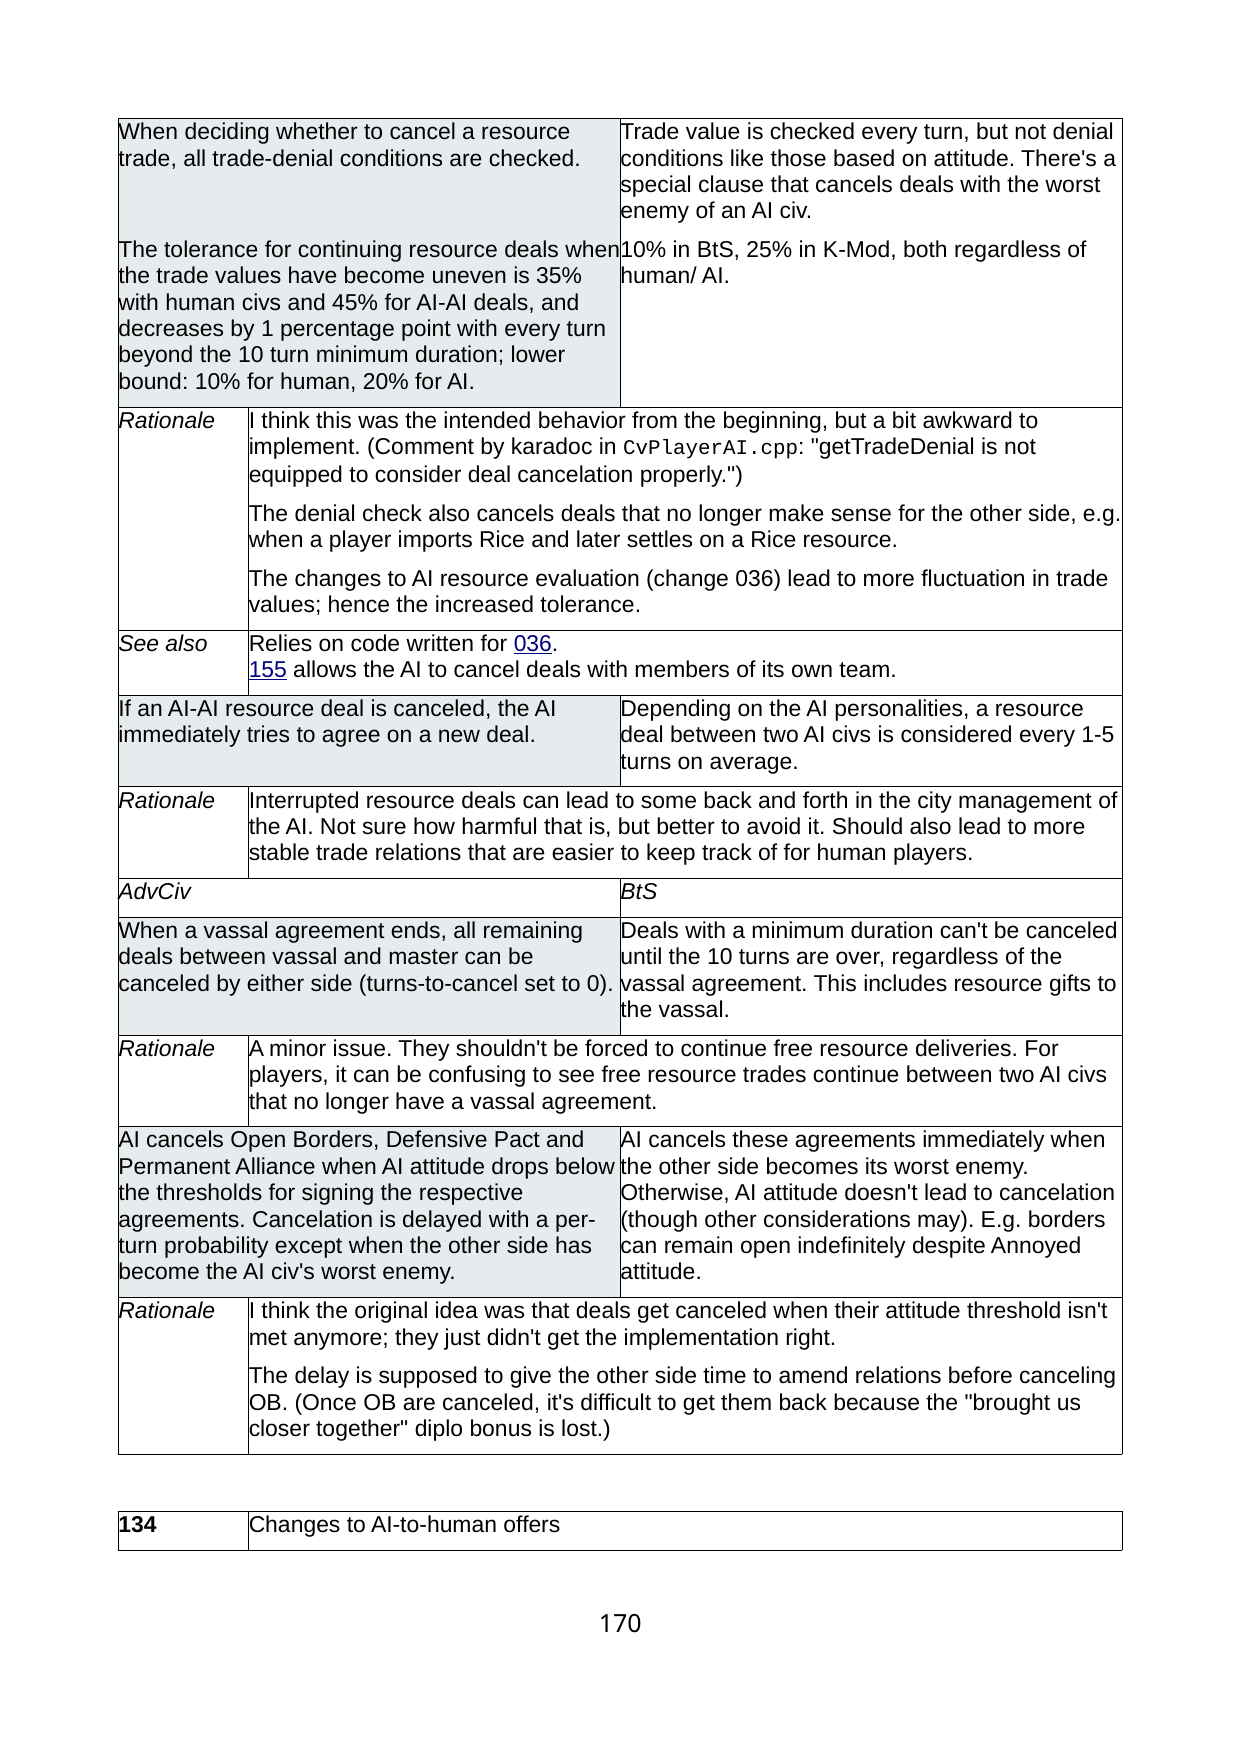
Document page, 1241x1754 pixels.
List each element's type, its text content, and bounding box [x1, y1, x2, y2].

table_cell BtS [621, 879, 1122, 917]
table_cell See also [119, 631, 248, 695]
table_cell Depending on the AI personalities, a resource deal between two AI civs is considered every 1-5 turns on average. [621, 696, 1122, 786]
table_header 134 [119, 1512, 248, 1550]
table_cell Rationale [119, 408, 248, 630]
table_cell AI cancels Open Borders, Defensive Pact and Permanent Alliance when AI attitude drops below the thresholds for signing the respective agreements. Cancelation is delayed with a per-turn probability except when the other side has become the AI civ's worst enemy. [119, 1127, 620, 1297]
table_header Changes to AI-to-human offers [249, 1512, 1122, 1550]
table_cell Relies on code written for 036. 155 allows the AI to cancel deals with members of its own team. [249, 631, 1122, 695]
table_cell Trade value is checked every turn, but not denial conditions like those based on attitude. There's a special clause that cancels deals with the worst enemy of an AI civ. 10% in BtS, 25% in K‑Mod, both regardless of human/ AI. [621, 119, 1122, 407]
table_cell Rationale [119, 787, 248, 878]
table_cell Deals with a minimum duration can't be canceled until the 10 turns are over, regardless of the vassal agreement. This includes resource gifts to the vassal. [621, 918, 1122, 1035]
table_cell Rationale [119, 1036, 248, 1126]
table_cell If an AI-AI resource deal is canceled, the AI immediately tries to agree on a new deal. [119, 696, 620, 786]
table_cell AdvCiv [119, 879, 620, 917]
table_cell I think this was the intended behavior from the beginning, but a bit awkward to implement. (Comment by karadoc in CvPlayerAI.cpp: "getTradeDenial is not equipped to consider deal cancelation properly.") The denial check also cancels deals that no longer make sense for the other side, e.g. when a player imports Rice and later settles on a Rice resource. The changes to AI resource evaluation (change 036) lead to more fluctuation in trade values; hence the increased tolerance. [249, 408, 1122, 630]
table_cell When a vassal agreement ends, all remaining deals between vassal and master can be canceled by either side (turns-to-cancel set to 0). [119, 918, 620, 1035]
table_cell Rationale [119, 1298, 248, 1454]
table_cell AI cancels these agreements immediately when the other side becomes its worst enemy. Otherwise, AI attitude doesn't lead to cancelation (though other considerations may). E.g. borders can remain open indefinitely despite Annoyed attitude. [621, 1127, 1122, 1297]
table_cell I think the original idea was that deals get canceled when their attitude threshold isn't met anymore; they just didn't get the implementation right. The delay is supposed to give the other side time to amend relations before canceling OB. (Once OB are canceled, it's difficult to get them back because the "brought us closer together" diplo bonus is lost.) [249, 1298, 1122, 1454]
table_cell Interrupted resource deals can lead to some back and forth in the city management of the AI. Not sure how harmful that is, but better to avoid it. Should also lead to more stable trade relations that are easier to keep track of for human players. [249, 787, 1122, 878]
table_cell When deciding whether to cancel a resource trade, all trade-denial conditions are checked. The tolerance for continuing resource deals when the trade values have become uneven is 35% with human civs and 45% for AI-AI deals, and decreases by 1 percentage point with every turn beyond the 10 turn minimum duration; lower bound: 10% for human, 20% for AI. [119, 119, 620, 407]
table_cell A minor issue. They shouldn't be forced to continue free resource deliveries. For players, it can be confusing to see free resource trades continue between two AI civs that no longer have a vassal agreement. [249, 1036, 1122, 1126]
